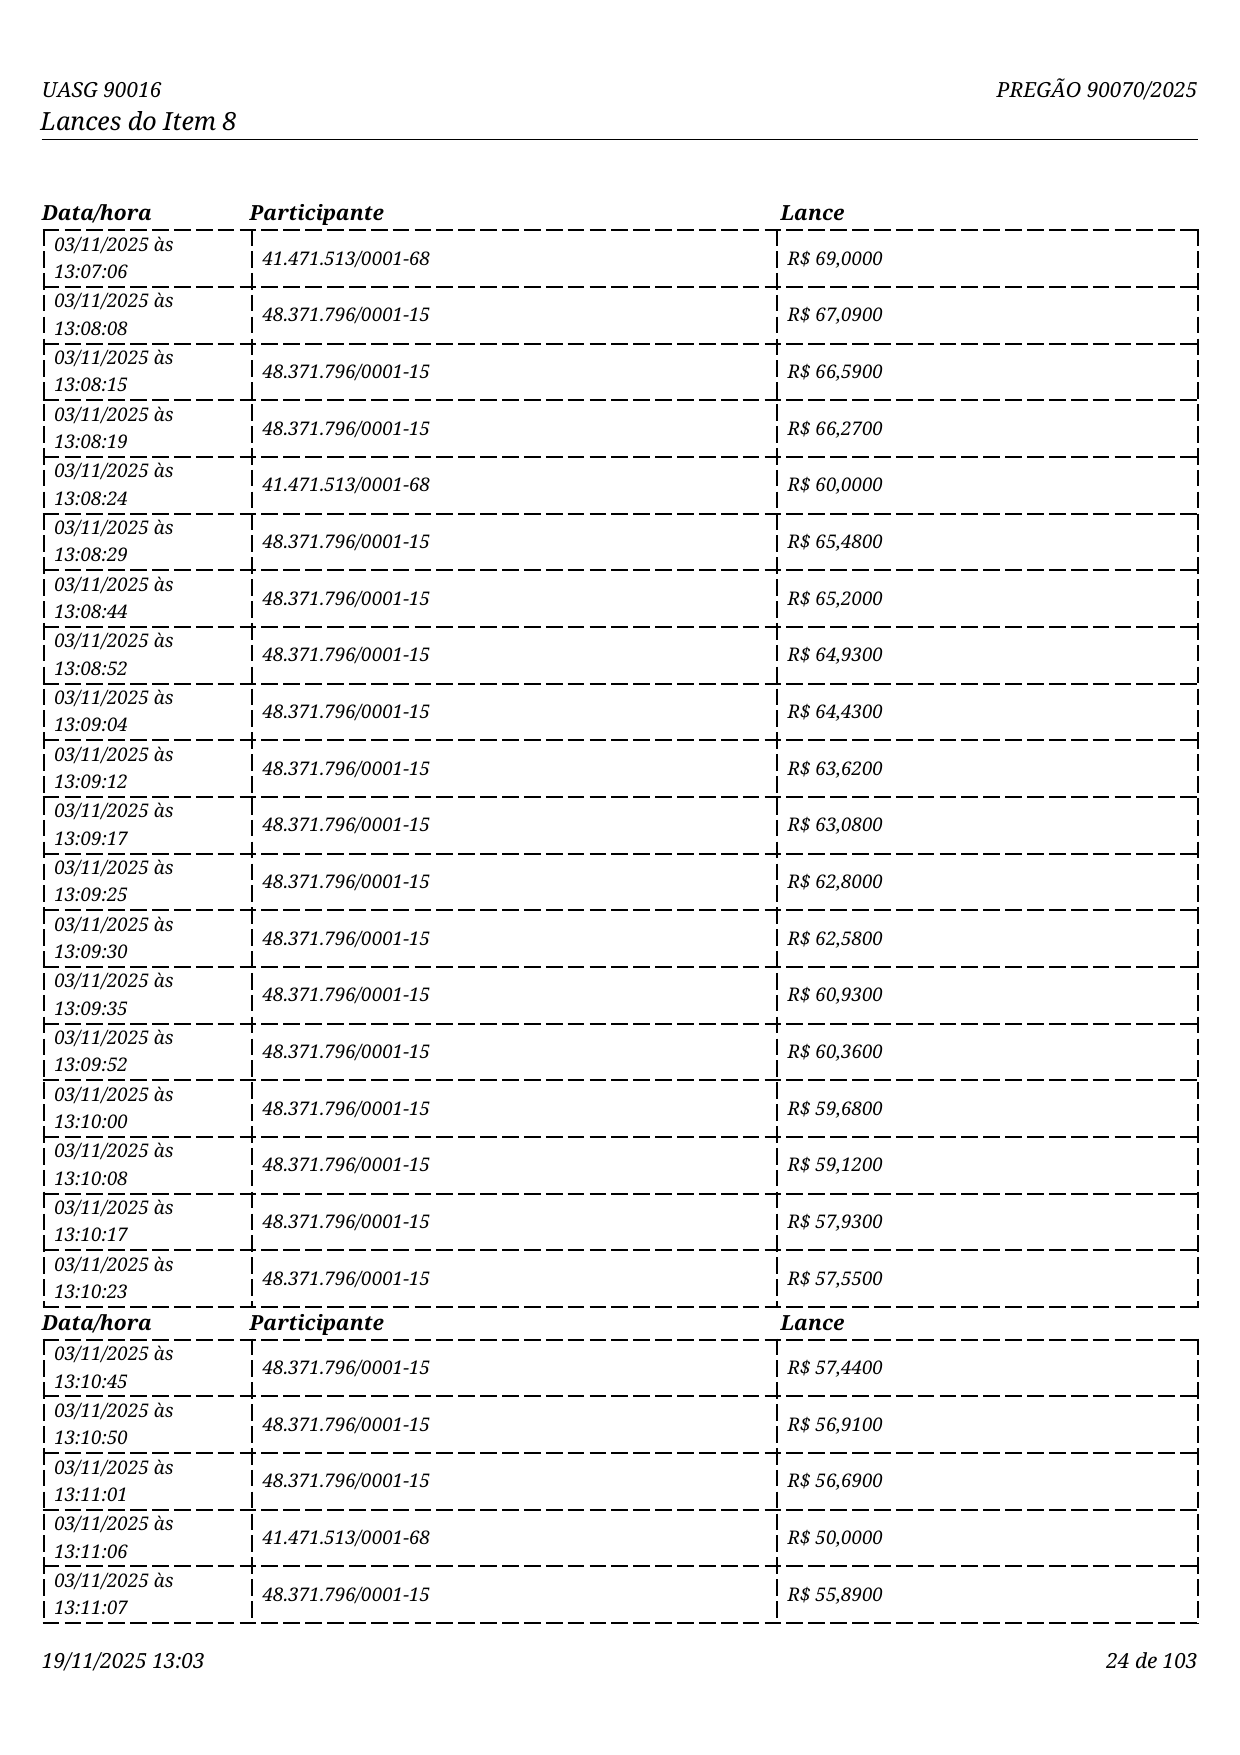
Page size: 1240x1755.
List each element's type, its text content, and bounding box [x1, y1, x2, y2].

table_cell R$ 63,0800 [777, 796, 1198, 852]
table_cell 48.371.796/0001-15 [252, 739, 777, 796]
table_cell 48.371.796/0001-15 [252, 1395, 777, 1452]
table_cell R$ 63,6200 [777, 739, 1198, 796]
table_cell 03/11/2025 às 13:09:25 [44, 853, 252, 909]
table_header 48.371.796/0001-15 [252, 1339, 777, 1395]
table_cell R$ 59,6800 [777, 1079, 1198, 1136]
table_cell R$ 59,1200 [777, 1136, 1198, 1192]
table_cell 48.371.796/0001-15 [252, 1193, 777, 1249]
table_cell 48.371.796/0001-15 [252, 1249, 777, 1306]
table_cell 03/11/2025 às 13:09:35 [44, 966, 252, 1022]
table_cell 03/11/2025 às 13:08:44 [44, 569, 252, 626]
table_cell R$ 56,9100 [777, 1395, 1198, 1452]
table_header R$ 69,0000 [777, 229, 1198, 286]
table_cell 03/11/2025 às 13:09:30 [44, 909, 252, 966]
table_cell 03/11/2025 às 13:08:15 [44, 343, 252, 399]
table_header 03/11/2025 às 13:07:06 [44, 229, 252, 286]
table_cell R$ 64,9300 [777, 626, 1198, 682]
table_cell 48.371.796/0001-15 [252, 513, 777, 569]
table_cell 48.371.796/0001-15 [252, 626, 777, 682]
table_cell R$ 67,0900 [777, 286, 1198, 342]
table_cell 48.371.796/0001-15 [252, 1452, 777, 1508]
table_cell R$ 64,4300 [777, 683, 1198, 739]
table_cell 48.371.796/0001-15 [252, 909, 777, 966]
table_cell 48.371.796/0001-15 [252, 1565, 777, 1622]
table_cell R$ 60,0000 [777, 456, 1198, 512]
table_cell 48.371.796/0001-15 [252, 399, 777, 456]
table_cell 48.371.796/0001-15 [252, 796, 777, 852]
table_cell 03/11/2025 às 13:09:12 [44, 739, 252, 796]
table_cell R$ 57,5500 [777, 1249, 1198, 1306]
table_cell 03/11/2025 às 13:08:24 [44, 456, 252, 512]
table_cell 48.371.796/0001-15 [252, 683, 777, 739]
table_cell 48.371.796/0001-15 [252, 1079, 777, 1136]
table_header 41.471.513/0001-68 [252, 229, 777, 286]
table_cell R$ 57,9300 [777, 1193, 1198, 1249]
table_cell 03/11/2025 às 13:10:08 [44, 1136, 252, 1192]
table_cell 03/11/2025 às 13:10:17 [44, 1193, 252, 1249]
table_header 03/11/2025 às 13:10:45 [44, 1339, 252, 1395]
table_cell 48.371.796/0001-15 [252, 343, 777, 399]
table_cell R$ 56,6900 [777, 1452, 1198, 1508]
table_cell 03/11/2025 às 13:09:17 [44, 796, 252, 852]
table_cell 03/11/2025 às 13:08:29 [44, 513, 252, 569]
table_cell R$ 50,0000 [777, 1509, 1198, 1565]
table_cell R$ 65,4800 [777, 513, 1198, 569]
table_cell R$ 60,9300 [777, 966, 1198, 1022]
table_cell R$ 62,8000 [777, 853, 1198, 909]
table_cell R$ 66,5900 [777, 343, 1198, 399]
table_cell 41.471.513/0001-68 [252, 1509, 777, 1565]
table_cell R$ 65,2000 [777, 569, 1198, 626]
table_cell 03/11/2025 às 13:08:19 [44, 399, 252, 456]
table_cell 03/11/2025 às 13:08:08 [44, 286, 252, 342]
table_cell 48.371.796/0001-15 [252, 966, 777, 1022]
table_cell 48.371.796/0001-15 [252, 1023, 777, 1079]
table_cell 03/11/2025 às 13:11:06 [44, 1509, 252, 1565]
text Lances do Item 8 [40, 103, 1200, 137]
table_cell 03/11/2025 às 13:10:23 [44, 1249, 252, 1306]
table_cell 41.471.513/0001-68 [252, 456, 777, 512]
table_cell 03/11/2025 às 13:09:04 [44, 683, 252, 739]
table_cell 03/11/2025 às 13:08:52 [44, 626, 252, 682]
table_cell 48.371.796/0001-15 [252, 853, 777, 909]
table_cell 03/11/2025 às 13:09:52 [44, 1023, 252, 1079]
table_cell R$ 60,3600 [777, 1023, 1198, 1079]
table_cell 48.371.796/0001-15 [252, 569, 777, 626]
table_cell 03/11/2025 às 13:10:00 [44, 1079, 252, 1136]
table_cell 03/11/2025 às 13:11:01 [44, 1452, 252, 1508]
table_cell R$ 66,2700 [777, 399, 1198, 456]
table_cell 03/11/2025 às 13:11:07 [44, 1565, 252, 1622]
table_header R$ 57,4400 [777, 1339, 1198, 1395]
table_cell 48.371.796/0001-15 [252, 286, 777, 342]
table_cell 48.371.796/0001-15 [252, 1136, 777, 1192]
table_cell R$ 62,5800 [777, 909, 1198, 966]
text Data/hora Participante Lance [42, 1308, 1200, 1336]
text Data/hora Participante Lance [42, 198, 1200, 227]
table_cell R$ 55,8900 [777, 1565, 1198, 1622]
table_cell 03/11/2025 às 13:10:50 [44, 1395, 252, 1452]
